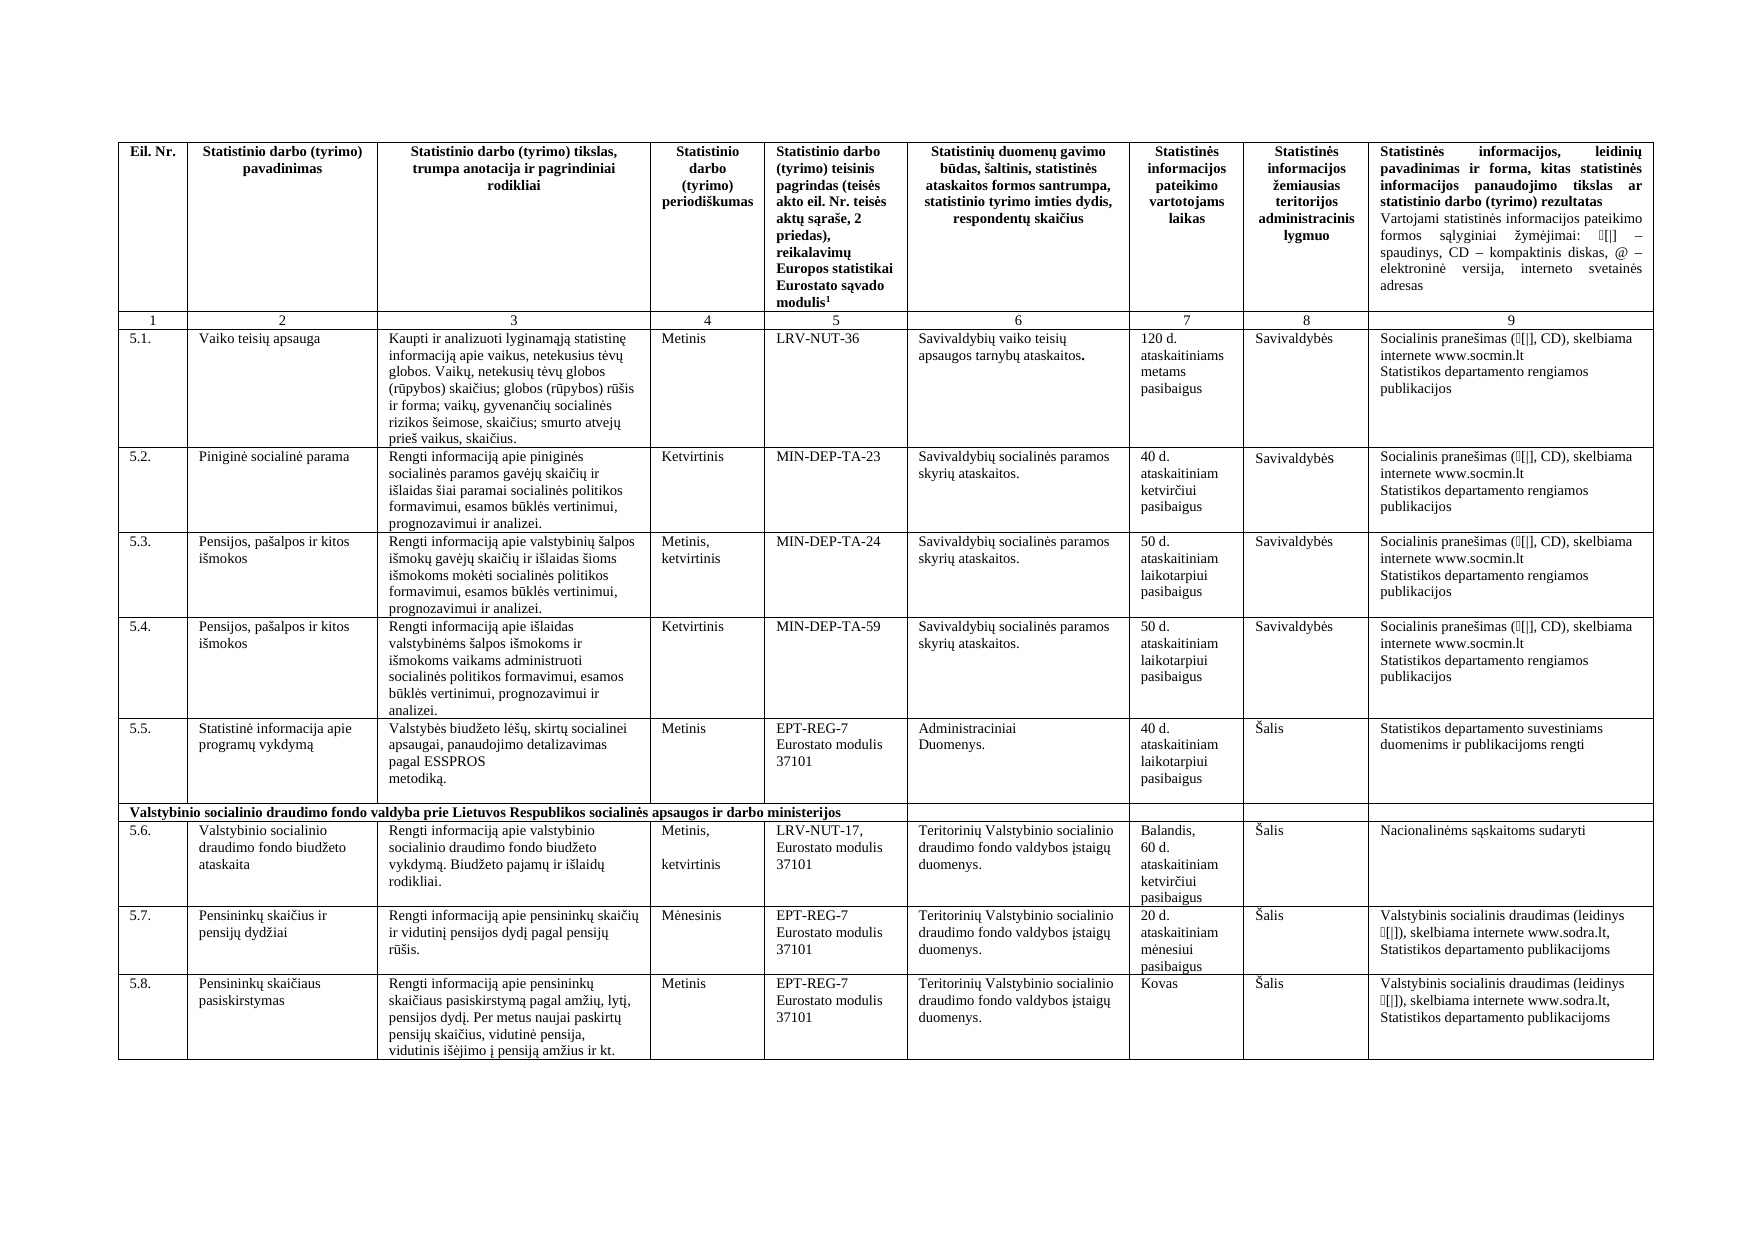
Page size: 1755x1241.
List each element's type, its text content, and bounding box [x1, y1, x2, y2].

table_cell Metinis, ketvirtinis [651, 822, 764, 906]
table_cell Statistikos departamento suvestiniams duomenims ir publikacijoms rengti [1369, 719, 1653, 803]
table_header Statistinio darbo (tyrimo) pavadinimas [188, 143, 377, 311]
table_cell 8 [1244, 312, 1368, 328]
table_cell 120 d. ataskaitiniams metams pasibaigus [1130, 330, 1243, 447]
table_cell Metinis [651, 330, 764, 447]
table_cell 50 d. ataskaitiniam laikotarpiui pasibaigus [1130, 618, 1243, 718]
table_cell [1369, 804, 1653, 821]
table_cell Šalis [1244, 822, 1368, 906]
table_cell Socialinis pranešimas ([|], CD), skelbiama internete www.socmin.lt Statistikos departamento rengiamos publikacijos [1369, 448, 1653, 532]
table_cell 5.7. [119, 907, 187, 974]
table_cell 9 [1369, 312, 1653, 328]
table_cell 6 [908, 312, 1129, 328]
table_cell EPT-REG-7 Eurostato modulis 37101 [765, 975, 907, 1059]
table_cell Pensijos, pašalpos ir kitos išmokos [188, 618, 377, 718]
table_cell MIN-DEP-TA-59 [765, 618, 907, 718]
table_cell Šalis [1244, 975, 1368, 1059]
table_cell [908, 804, 1129, 821]
table_cell 50 d. ataskaitiniam laikotarpiui pasibaigus [1130, 533, 1243, 617]
table_cell EPT-REG-7 Eurostato modulis 37101 [765, 907, 907, 974]
table_cell Piniginė socialinė parama [188, 448, 377, 532]
table_cell 5.2. [119, 448, 187, 532]
table_cell LRV-NUT-36 [765, 330, 907, 447]
table_cell Savivaldybių socialinės paramos skyrių ataskaitos. [908, 448, 1129, 532]
table_cell Valstybės biudžeto lėšų, skirtų socialinei apsaugai, panaudojimo detalizavimas pagal ESSPROS metodiką. [378, 719, 650, 803]
table_cell EPT-REG-7 Eurostato modulis 37101 [765, 719, 907, 803]
table_cell 1 [119, 312, 187, 328]
table_cell [1244, 804, 1368, 821]
table_cell Rengti informaciją apie valstybinio socialinio draudimo fondo biudžeto vykdymą. Biudžeto pajamų ir išlaidų rodikliai. [378, 822, 650, 906]
table_cell 7 [1130, 312, 1243, 328]
table_cell Kaupti ir analizuoti lyginamąją statistinę informaciją apie vaikus, netekusius tėvų globos. Vaikų, netekusių tėvų globos (rūpybos) skaičius; globos (rūpybos) rūšis ir forma; vaikų, gyvenančių socialinės rizikos šeimose, skaičius; smurto atvejų prieš vaikus, skaičius. [378, 330, 650, 447]
table_cell Savivaldybės [1244, 330, 1368, 447]
table_header Statistinio darbo (tyrimo) tikslas, trumpa anotacija ir pagrindiniai rodikliai [378, 143, 650, 311]
table_header Statistinės informacijos pateikimo vartotojams laikas [1130, 143, 1243, 311]
table_cell Metinis, ketvirtinis [651, 533, 764, 617]
table_cell Ketvirtinis [651, 448, 764, 532]
table_cell Ketvirtinis [651, 618, 764, 718]
table_cell Savivaldybės [1244, 618, 1368, 718]
table_cell Nacionalinėms sąskaitoms sudaryti [1369, 822, 1653, 906]
table_cell Mėnesinis [651, 907, 764, 974]
table_cell Rengti informaciją apie valstybinių šalpos išmokų gavėjų skaičių ir išlaidas šioms išmokoms mokėti socialinės politikos formavimui, esamos būklės vertinimui, prognozavimui ir analizei. [378, 533, 650, 617]
table_cell Savivaldybių vaiko teisių apsaugos tarnybų ataskaitos. [908, 330, 1129, 447]
table_cell 5.5. [119, 719, 187, 803]
table_cell Teritorinių Valstybinio socialinio draudimo fondo valdybos įstaigų duomenys. [908, 907, 1129, 974]
table_cell 5.8. [119, 975, 187, 1059]
table_cell Teritorinių Valstybinio socialinio draudimo fondo valdybos įstaigų duomenys. [908, 822, 1129, 906]
table_cell Pensininkų skaičius ir pensijų dydžiai [188, 907, 377, 974]
table_cell 5.4. [119, 618, 187, 718]
table_cell Statistinė informacija apie programų vykdymą [188, 719, 377, 803]
table_cell Valstybinio socialinio draudimo fondo valdyba prie Lietuvos Respublikos socialinės apsaugos ir darbo ministerijos [119, 804, 907, 821]
table_cell Metinis [651, 975, 764, 1059]
table_cell MIN-DEP-TA-24 [765, 533, 907, 617]
table_cell 2 [188, 312, 377, 328]
table_cell Pensijos, pašalpos ir kitos išmokos [188, 533, 377, 617]
table_cell Savivaldybės [1244, 448, 1368, 532]
table_cell 5.1. [119, 330, 187, 447]
table_cell 5.3. [119, 533, 187, 617]
table_cell Kovas [1130, 975, 1243, 1059]
table_cell 40 d. ataskaitiniam laikotarpiui pasibaigus [1130, 719, 1243, 803]
table_header Statistinės informacijos žemiausias teritorijos administracinis lygmuo [1244, 143, 1368, 311]
table_cell 20 d. ataskaitiniam mėnesiui pasibaigus [1130, 907, 1243, 974]
table_cell 5 [765, 312, 907, 328]
table_cell Socialinis pranešimas ([|], CD), skelbiama internete www.socmin.lt Statistikos departamento rengiamos publikacijos [1369, 533, 1653, 617]
table_header Statistinės informacijos, leidinių pavadinimas ir forma, kitas statistinės informacijos panaudojimo tikslas ar statistinio darbo (tyrimo) rezultatas Vartojami statistinės informacijos pateikimo formos sąlyginiai žymėjimai: [|] – spaudinys, CD – kompaktinis diskas, @ – elektroninė versija, interneto svetainės adresas [1369, 143, 1653, 311]
table_cell 3 [378, 312, 650, 328]
table_cell Teritorinių Valstybinio socialinio draudimo fondo valdybos įstaigų duomenys. [908, 975, 1129, 1059]
table_cell Savivaldybės [1244, 533, 1368, 617]
table_cell Rengti informaciją apie pensininkų skaičiaus pasiskirstymą pagal amžių, lytį, pensijos dydį. Per metus naujai paskirtų pensijų skaičius, vidutinė pensija, vidutinis išėjimo į pensiją amžius ir kt. [378, 975, 650, 1059]
table_cell Rengti informaciją apie piniginės socialinės paramos gavėjų skaičių ir išlaidas šiai paramai socialinės politikos formavimui, esamos būklės vertinimui, prognozavimui ir analizei. [378, 448, 650, 532]
table_header Statistinio darbo (tyrimo) teisinis pagrindas (teisės akto eil. Nr. teisės aktų sąraše, 2 priedas), reikalavimų Europos statistikai Eurostato sąvado modulis1 [765, 143, 907, 311]
table_cell Šalis [1244, 907, 1368, 974]
table_cell Administraciniai Duomenys. [908, 719, 1129, 803]
table_cell 4 [651, 312, 764, 328]
table_header Eil. Nr. [119, 143, 187, 311]
table_cell Socialinis pranešimas ([|], CD), skelbiama internete www.socmin.lt Statistikos departamento rengiamos publikacijos [1369, 618, 1653, 718]
table_cell Savivaldybių socialinės paramos skyrių ataskaitos. [908, 533, 1129, 617]
table_cell Rengti informaciją apie išlaidas valstybinėms šalpos išmokoms ir išmokoms vaikams administruoti socialinės politikos formavimui, esamos būklės vertinimui, prognozavimui ir analizei. [378, 618, 650, 718]
table_cell Valstybinis socialinis draudimas (leidinys &[|]), skelbiama internete www.sodra.lt, Statistikos departamento publikacijoms [1369, 975, 1653, 1059]
table_cell Savivaldybių socialinės paramos skyrių ataskaitos. [908, 618, 1129, 718]
table_cell [1130, 804, 1243, 821]
table_cell Metinis [651, 719, 764, 803]
table_cell LRV-NUT-17, Eurostato modulis 37101 [765, 822, 907, 906]
table_cell Šalis [1244, 719, 1368, 803]
table_cell Valstybinis socialinis draudimas (leidinys &[|]), skelbiama internete www.sodra.lt, Statistikos departamento publikacijoms [1369, 907, 1653, 974]
table_header Statistinių duomenų gavimo būdas, šaltinis, statistinės ataskaitos formos santrumpa, statistinio tyrimo imties dydis, respondentų skaičius [908, 143, 1129, 311]
table_cell Socialinis pranešimas ([|], CD), skelbiama internete www.socmin.lt Statistikos departamento rengiamos publikacijos [1369, 330, 1653, 447]
table_cell 5.6. [119, 822, 187, 906]
table_cell Rengti informaciją apie pensininkų skaičių ir vidutinį pensijos dydį pagal pensijų rūšis. [378, 907, 650, 974]
table_cell Valstybinio socialinio draudimo fondo biudžeto ataskaita [188, 822, 377, 906]
table_cell Vaiko teisių apsauga [188, 330, 377, 447]
table_cell MIN-DEP-TA-23 [765, 448, 907, 532]
table_cell Pensininkų skaičiaus pasiskirstymas [188, 975, 377, 1059]
table_cell 40 d. ataskaitiniam ketvirčiui pasibaigus [1130, 448, 1243, 532]
table_header Statistinio darbo (tyrimo) periodiškumas [651, 143, 764, 311]
table_cell Balandis, 60 d. ataskaitiniam ketvirčiui pasibaigus [1130, 822, 1243, 906]
